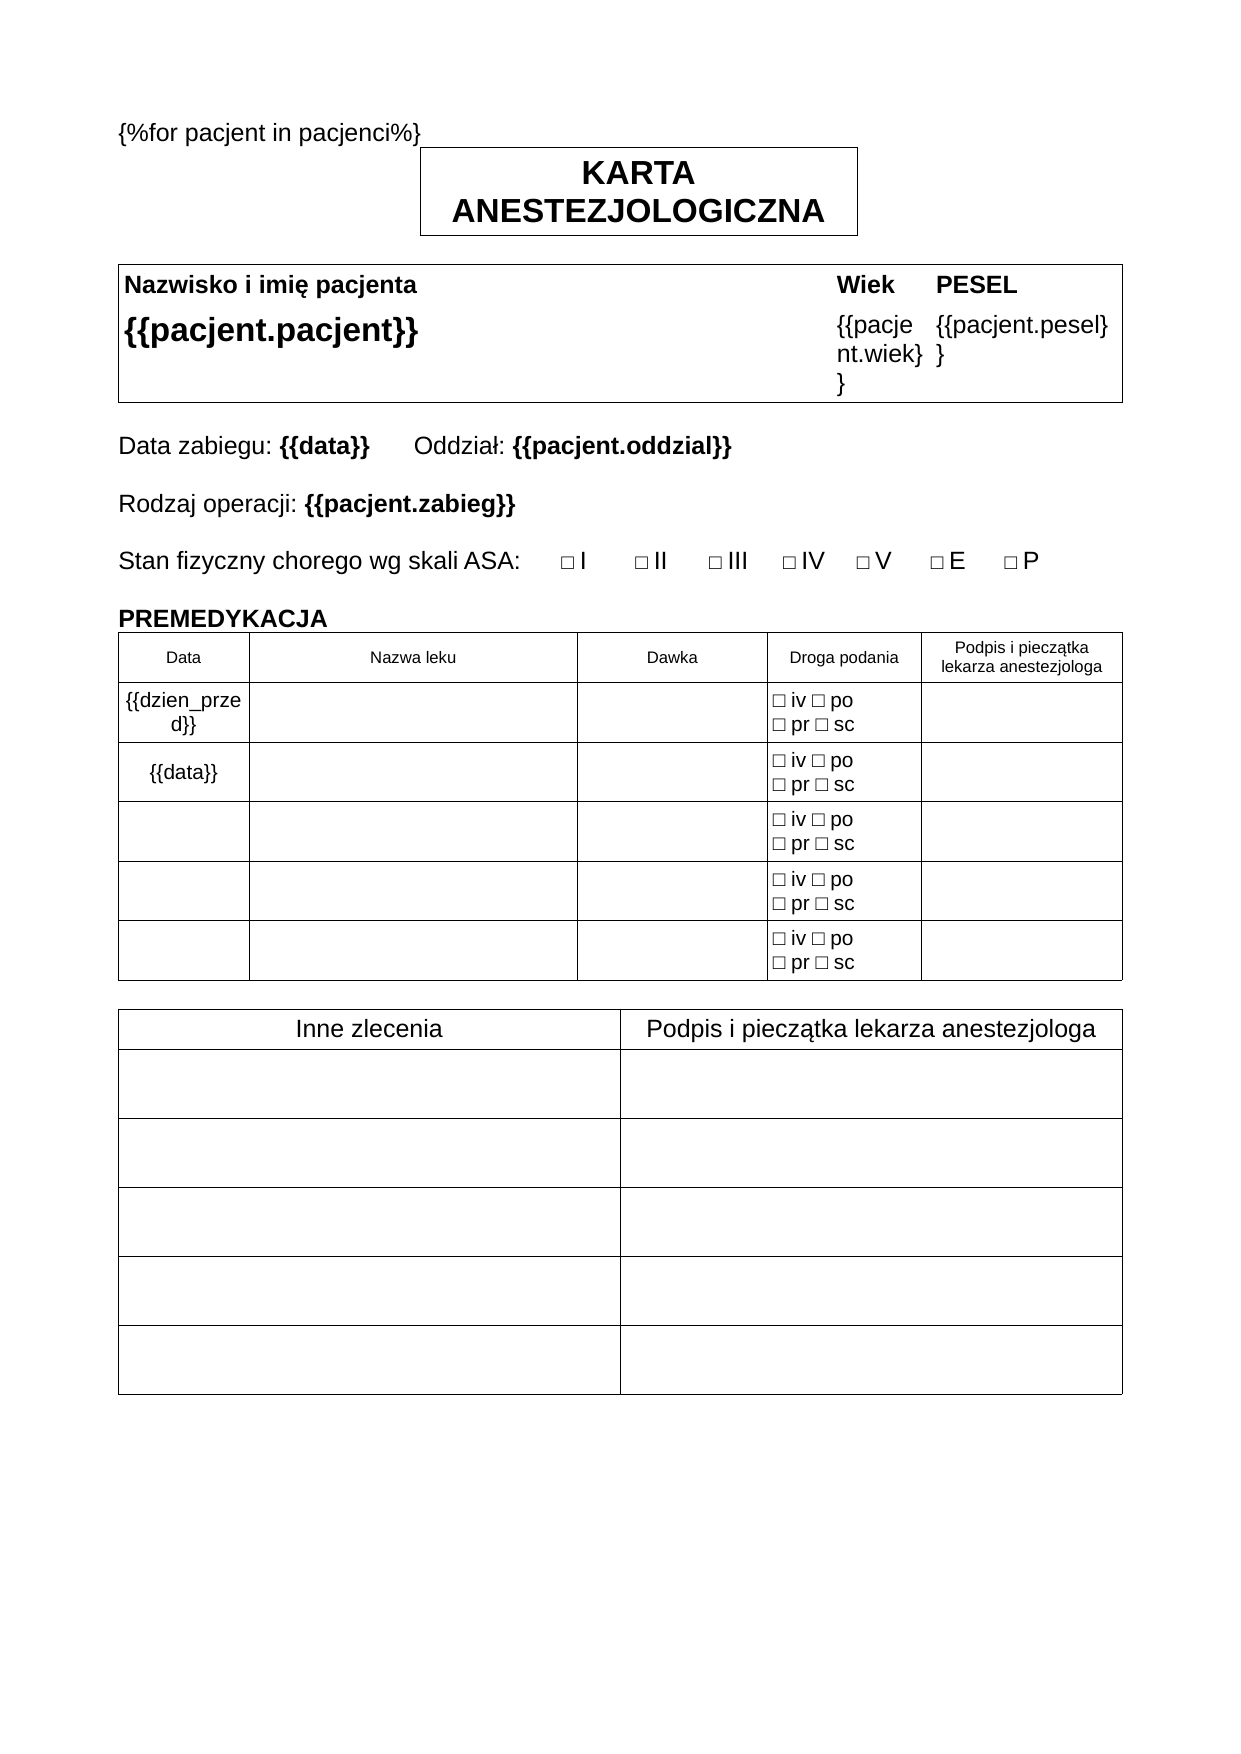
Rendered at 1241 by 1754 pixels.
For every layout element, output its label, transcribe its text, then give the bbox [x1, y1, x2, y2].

table_cell [621, 1119, 1122, 1187]
table_header [858, 147, 1122, 235]
table_cell [578, 862, 767, 920]
table_header Podpis i pieczątka lekarza anestezjologa [621, 1010, 1122, 1049]
table_cell [578, 802, 767, 861]
table_cell [119, 802, 249, 861]
table_cell [119, 1119, 620, 1187]
table_cell {{pacjent.wiek}} [831, 305, 930, 402]
table_header Inne zlecenia [119, 1010, 620, 1049]
table_header Droga podania [768, 633, 921, 682]
table_header Data [119, 633, 249, 682]
table_cell [119, 1326, 620, 1394]
table_cell [119, 921, 249, 979]
table_cell [621, 1188, 1122, 1256]
table_cell [250, 802, 577, 861]
table_cell [119, 1257, 620, 1325]
table_header Nazwisko i imię pacjenta [119, 265, 831, 304]
table_cell [250, 683, 577, 742]
table_cell {{data}} [119, 743, 249, 801]
table_cell [250, 862, 577, 920]
table_cell [578, 683, 767, 742]
table_cell [250, 743, 577, 801]
table_cell [922, 802, 1122, 861]
text Stan fizyczny chorego wg skali ASA: □ I □ II □ III □ IV □ V □ E □ P [118, 546, 1122, 575]
table_header Podpis i pieczątka lekarza anestezjologa [922, 633, 1122, 682]
table_cell [621, 1326, 1122, 1394]
table_cell [922, 683, 1122, 742]
table_cell [119, 862, 249, 920]
table_cell □ iv □ po □ pr □ sc [768, 862, 921, 920]
table_header KARTA ANESTEZJOLOGICZNA [421, 148, 857, 235]
text PREMEDYKACJA [118, 603, 1122, 632]
table_cell [922, 921, 1122, 979]
table_cell [119, 1050, 620, 1118]
table_cell [621, 1050, 1122, 1118]
text Rodzaj operacji: {{pacjent.zabieg}} [118, 488, 1122, 517]
text Data zabiegu: {{data}} Oddział: {{pacjent.oddzial}} [118, 431, 1122, 460]
table_cell [621, 1257, 1122, 1325]
table_cell [250, 921, 577, 979]
table_cell [922, 743, 1122, 801]
table_cell [119, 1188, 620, 1256]
table_cell □ iv □ po □ pr □ sc [768, 743, 921, 801]
table_cell □ iv □ po □ pr □ sc [768, 683, 921, 742]
table_header Wiek [831, 265, 930, 304]
table_header Dawka [578, 633, 767, 682]
table_cell □ iv □ po □ pr □ sc [768, 921, 921, 979]
table_header [118, 147, 420, 235]
table_cell {{dzien_przed}} [119, 683, 249, 742]
table_cell [922, 862, 1122, 920]
text {%for pacjent in pacjenci%} [118, 118, 1122, 147]
table_cell [578, 921, 767, 979]
table_cell □ iv □ po □ pr □ sc [768, 802, 921, 861]
table_header Nazwa leku [250, 633, 577, 682]
table_cell {{pacjent.pacjent}} [119, 305, 831, 402]
table_cell [578, 743, 767, 801]
table_cell {{pacjent.pesel}} [930, 305, 1122, 402]
table_header PESEL [930, 265, 1122, 304]
